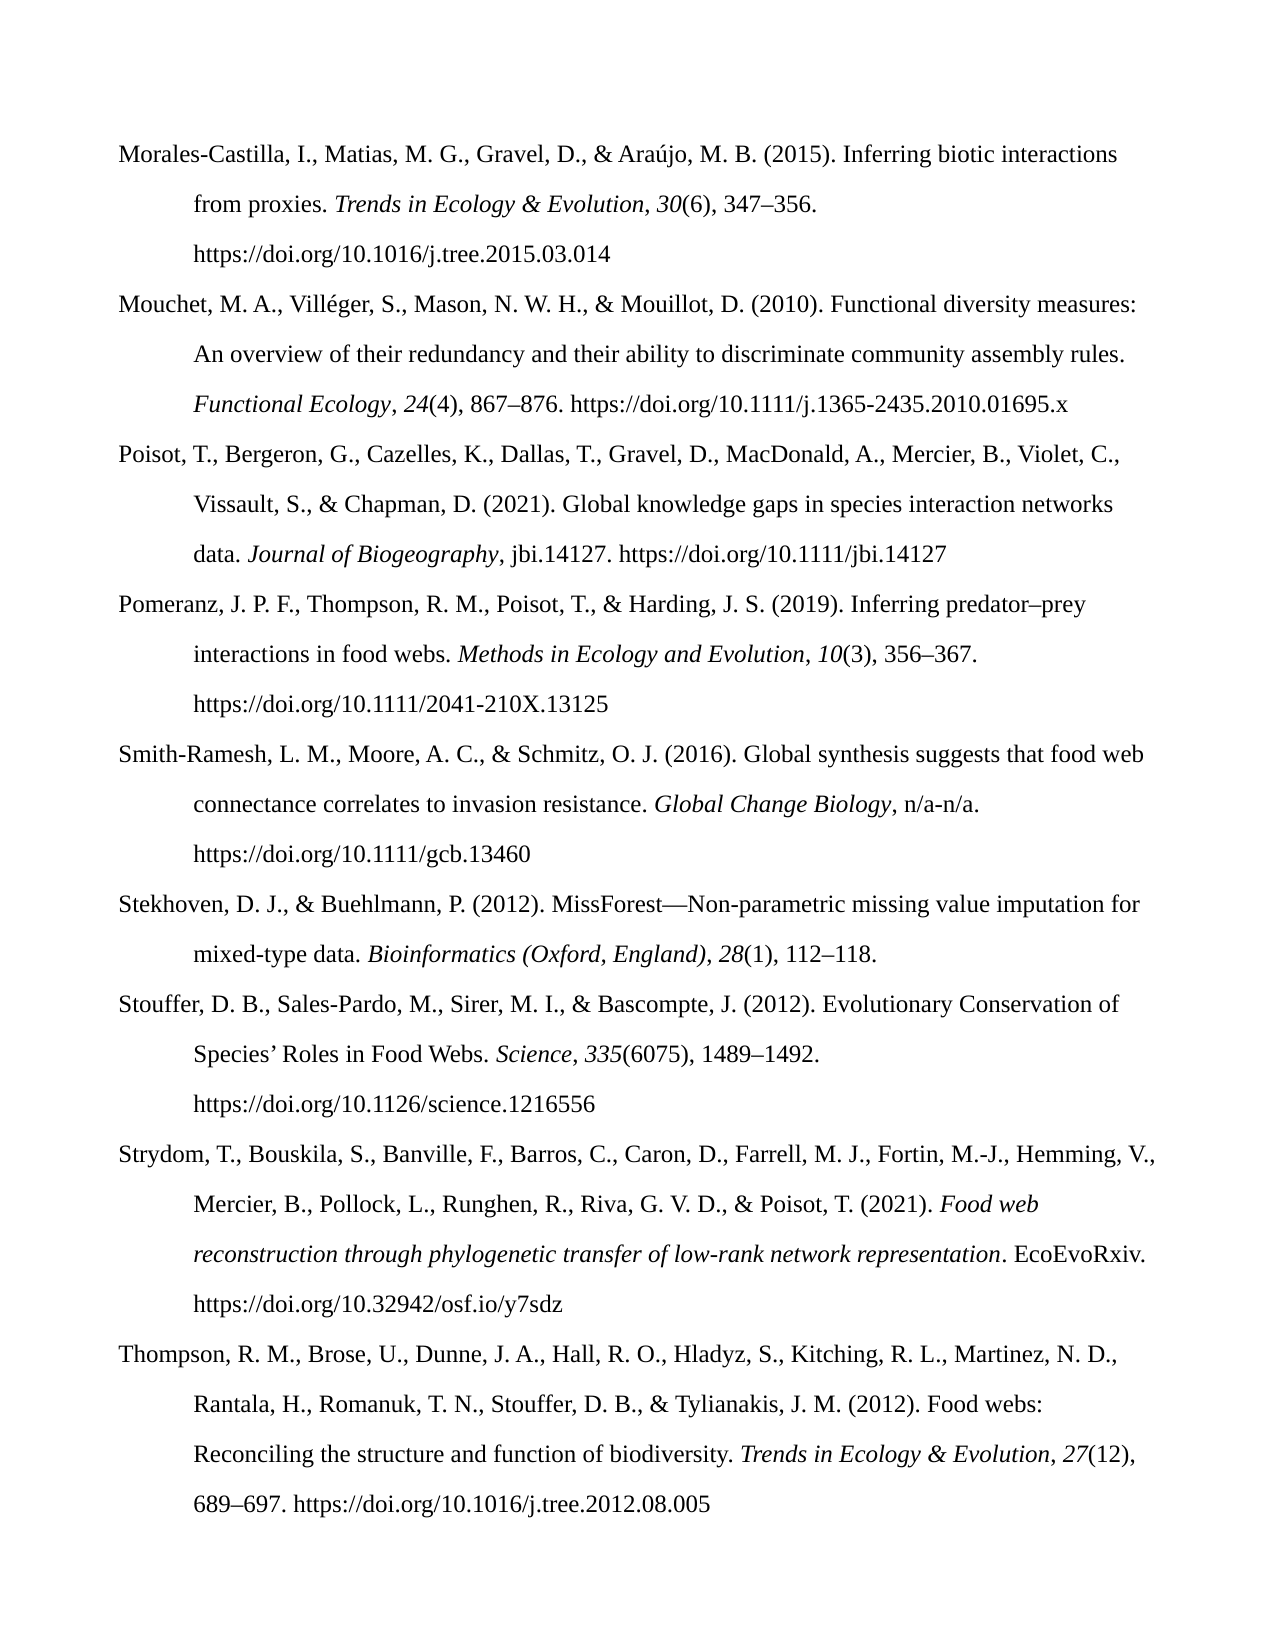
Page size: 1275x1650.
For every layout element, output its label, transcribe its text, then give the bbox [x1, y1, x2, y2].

text Strydom, T., Bouskila, S., Banville, F., Barros, C., Caron, D., Farrell, M. J., Fortin, M.-J., Hemming, V., Mercier, B., Pollock, L., Runghen, R., Riva, G. V. D., & Poisot, T. (2021). Food web reconstruction through phylogenetic transfer of low-rank network representation. EcoEvoRxiv. https://doi.org/10.32942/osf.io/y7sdz [118, 1118, 1157, 1318]
text Thompson, R. M., Brose, U., Dunne, J. A., Hall, R. O., Hladyz, S., Kitching, R. L., Martinez, N. D., Rantala, H., Romanuk, T. N., Stouffer, D. B., & Tylianakis, J. M. (2012). Food webs: Reconciling the structure and function of biodiversity. Trends in Ecology & Evolution, 27(12), 689–697. https://doi.org/10.1016/j.tree.2012.08.005 [118, 1318, 1157, 1518]
text Smith-Ramesh, L. M., Moore, A. C., & Schmitz, O. J. (2016). Global synthesis suggests that food web connectance correlates to invasion resistance. Global Change Biology, n/a-n/a. https://doi.org/10.1111/gcb.13460 [118, 718, 1157, 868]
text Mouchet, M. A., Villéger, S., Mason, N. W. H., & Mouillot, D. (2010). Functional diversity measures: An overview of their redundancy and their ability to discriminate community assembly rules. Functional Ecology, 24(4), 867–876. https://doi.org/10.1111/j.1365-2435.2010.01695.x [118, 268, 1157, 418]
text Poisot, T., Bergeron, G., Cazelles, K., Dallas, T., Gravel, D., MacDonald, A., Mercier, B., Violet, C., Vissault, S., & Chapman, D. (2021). Global knowledge gaps in species interaction networks data. Journal of Biogeography, jbi.14127. https://doi.org/10.1111/jbi.14127 [118, 418, 1157, 568]
text Stekhoven, D. J., & Buehlmann, P. (2012). MissForest—Non-parametric missing value imputation for mixed-type data. Bioinformatics (Oxford, England), 28(1), 112–118. [118, 868, 1157, 968]
text Stouffer, D. B., Sales-Pardo, M., Sirer, M. I., & Bascompte, J. (2012). Evolutionary Conservation of Species’ Roles in Food Webs. Science, 335(6075), 1489–1492. https://doi.org/10.1126/science.1216556 [118, 968, 1157, 1118]
text Morales-Castilla, I., Matias, M. G., Gravel, D., & Araújo, M. B. (2015). Inferring biotic interactions from proxies. Trends in Ecology & Evolution, 30(6), 347–356. https://doi.org/10.1016/j.tree.2015.03.014 [118, 118, 1157, 268]
text Pomeranz, J. P. F., Thompson, R. M., Poisot, T., & Harding, J. S. (2019). Inferring predator–prey interactions in food webs. Methods in Ecology and Evolution, 10(3), 356–367. https://doi.org/10.1111/2041-210X.13125 [118, 568, 1157, 718]
